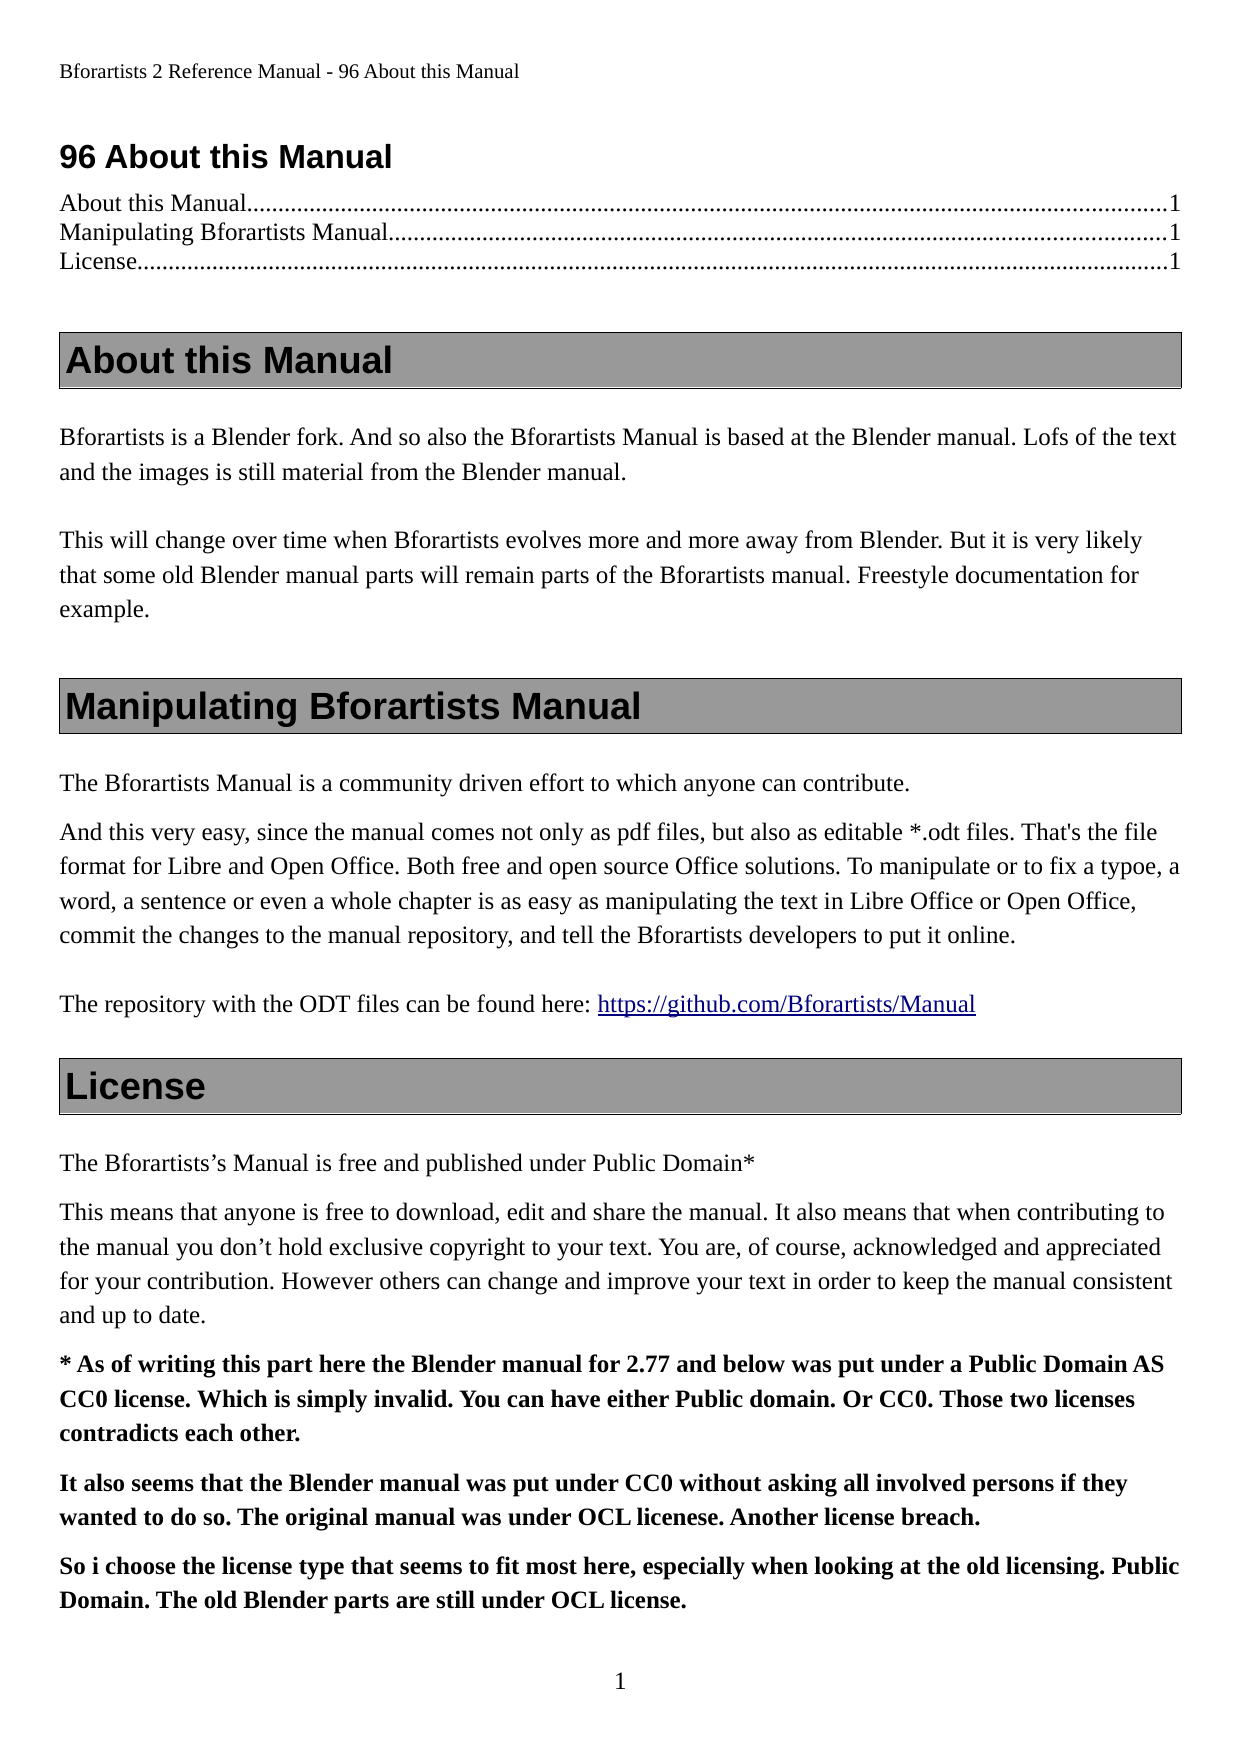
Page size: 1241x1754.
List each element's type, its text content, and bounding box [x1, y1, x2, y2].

table_header About this Manual [60, 333, 1181, 387]
text The Bforartists’s Manual is free and published under Public Domain* [59, 1115, 1181, 1177]
text Bforartists is a Blender fork. And so also the Bforartists Manual is based at the Blender manual. Lofs of the text and the images is still material from the Blender manual. [59, 422, 1181, 485]
text It also seems that the Blender manual was put under CC0 without asking all involved persons if they wanted to do so. The original manual was under OCL licenese. Another license breach. [59, 1468, 1181, 1531]
text This means that anyone is free to download, edit and share the manual. It also means that when contributing to the manual you don’t hold exclusive copyright to your text. You are, of course, acknowledged and appreciated for your contribution. However others can change and improve your text in order to keep the manual consistent and up to date. [59, 1197, 1181, 1329]
text So i choose the license type that seems to fit most here, especially when looking at the old licensing. Public Domain. The old Blender parts are still under OCL license. [59, 1551, 1181, 1614]
table_header License [60, 1059, 1181, 1113]
text The Bforartists Manual is a community driven effort to which anyone can contribute. [59, 768, 1181, 797]
text Manipulating Bforartists Manual 1 [59, 217, 1181, 246]
text And this very easy, since the manual comes not only as pdf files, but also as editable *.odt files. That's the file format for Libre and Open Office. Both free and open source Office solutions. To manipulate or to fix a typoe, a word, a sentence or even a whole chapter is as easy as manipulating the text in Libre Office or Open Office, commit the changes to the manual repository, and tell the Bforartists developers to put it online. [59, 817, 1181, 949]
table_header Manipulating Bforartists Manual [60, 679, 1181, 733]
text The repository with the ODT files can be found here: https://github.com/Bforartists/Manual [59, 989, 1181, 1018]
text This will change over time when Bforartists evolves more and more away from Blender. But it is very likely that some old Blender manual parts will remain parts of the Bforartists manual. Freestyle documentation for example. [59, 526, 1181, 623]
text * As of writing this part here the Blender manual for 2.77 and below was put under a Public Domain AS CC0 license. Which is simply invalid. You can have either Public domain. Or CC0. Those two licenses contradicts each other. [59, 1349, 1181, 1447]
subtitle 96 About this Manual [59, 138, 1181, 176]
text License 1 [59, 246, 1181, 275]
text About this Manual 1 [59, 188, 1181, 217]
